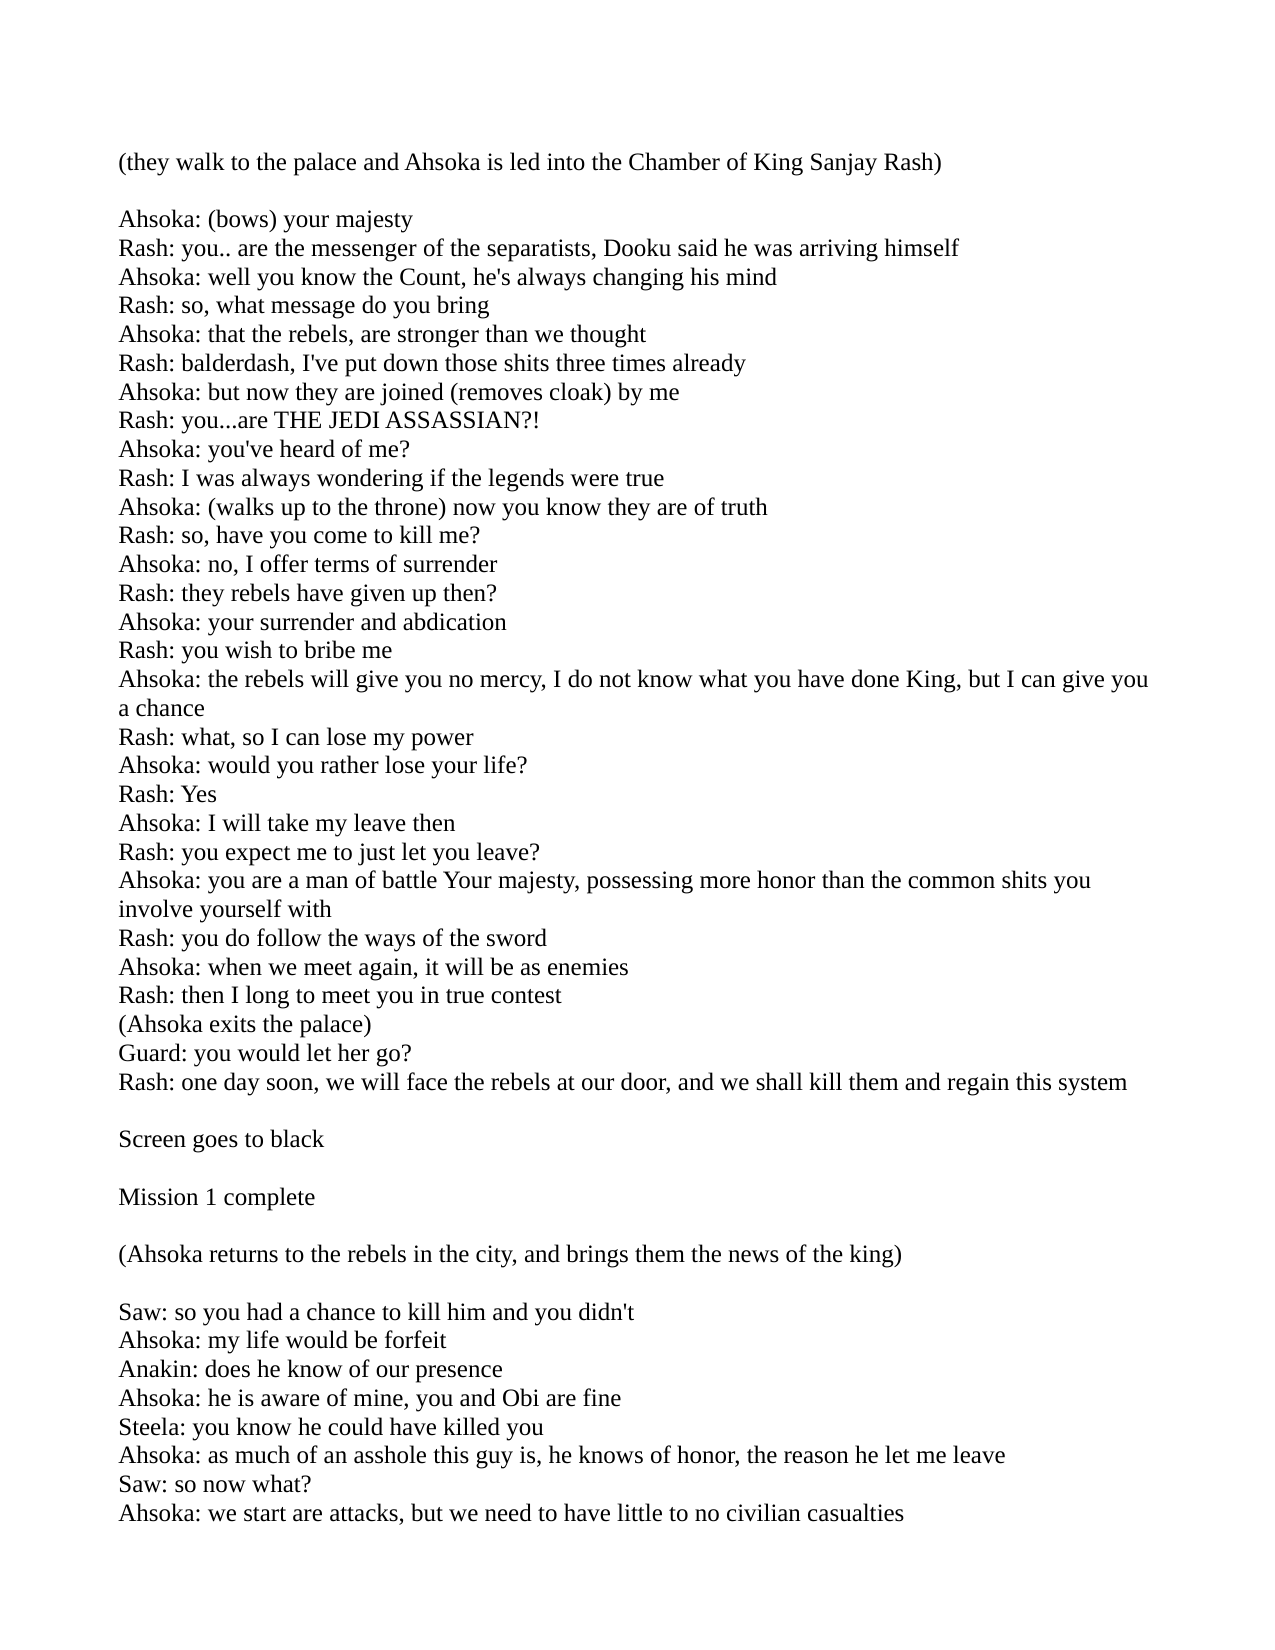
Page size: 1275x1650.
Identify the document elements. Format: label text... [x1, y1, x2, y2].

text Guard: you would let her go? [118, 1038, 1157, 1067]
text (Ahsoka exits the palace) [118, 1009, 1157, 1038]
text Rash: Yes [118, 779, 1157, 808]
text (they walk to the palace and Ahsoka is led into the Chamber of King Sanjay Rash) [118, 147, 1157, 176]
text Ahsoka: (walks up to the throne) now you know they are of truth [118, 492, 1157, 521]
text Anakin: does he know of our presence [118, 1354, 1157, 1383]
text Ahsoka: he is aware of mine, you and Obi are fine [118, 1383, 1157, 1412]
text Rash: so, have you come to kill me? [118, 521, 1157, 549]
text Rash: what, so I can lose my power [118, 722, 1157, 751]
text Ahsoka: (bows) your majesty [118, 204, 1157, 233]
text Rash: they rebels have given up then? [118, 578, 1157, 607]
text Rash: then I long to meet you in true contest [118, 981, 1157, 1009]
text Screen goes to black [118, 1124, 1157, 1153]
text Rash: balderdash, I've put down those shits three times already [118, 348, 1157, 377]
text Ahsoka: that the rebels, are stronger than we thought [118, 319, 1157, 348]
text Ahsoka: my life would be forfeit [118, 1326, 1157, 1354]
text Ahsoka: when we meet again, it will be as enemies [118, 952, 1157, 981]
text Ahsoka: I will take my leave then [118, 808, 1157, 837]
text Saw: so you had a chance to kill him and you didn't [118, 1297, 1157, 1326]
text Ahsoka: we start are attacks, but we need to have little to no civilian casualties [118, 1498, 1157, 1527]
text Ahsoka: would you rather lose your life? [118, 751, 1157, 779]
text Saw: so now what? [118, 1469, 1157, 1498]
text Rash: you.. are the messenger of the separatists, Dooku said he was arriving himself [118, 233, 1157, 262]
text (Ahsoka returns to the rebels in the city, and brings them the news of the king) [118, 1239, 1157, 1268]
text Rash: I was always wondering if the legends were true [118, 463, 1157, 492]
text Ahsoka: the rebels will give you no mercy, I do not know what you have done King, but I can give you a chance [118, 664, 1157, 722]
text Ahsoka: you've heard of me? [118, 434, 1157, 463]
text Rash: you expect me to just let you leave? [118, 837, 1157, 866]
text Ahsoka: but now they are joined (removes cloak) by me [118, 377, 1157, 406]
text Ahsoka: well you know the Count, he's always changing his mind [118, 262, 1157, 291]
text Rash: so, what message do you bring [118, 291, 1157, 319]
text Rash: you do follow the ways of the sword [118, 923, 1157, 952]
text Rash: you wish to bribe me [118, 636, 1157, 664]
text Rash: one day soon, we will face the rebels at our door, and we shall kill them and regain this system [118, 1067, 1157, 1096]
text Ahsoka: you are a man of battle Your majesty, possessing more honor than the common shits you involve yourself with [118, 866, 1157, 923]
text Ahsoka: no, I offer terms of surrender [118, 549, 1157, 578]
text Rash: you...are THE JEDI ASSASSIAN?! [118, 406, 1157, 434]
text Steela: you know he could have killed you [118, 1412, 1157, 1441]
text Ahsoka: your surrender and abdication [118, 607, 1157, 636]
text Mission 1 complete [118, 1182, 1157, 1211]
text Ahsoka: as much of an asshole this guy is, he knows of honor, the reason he let me leave [118, 1441, 1157, 1469]
